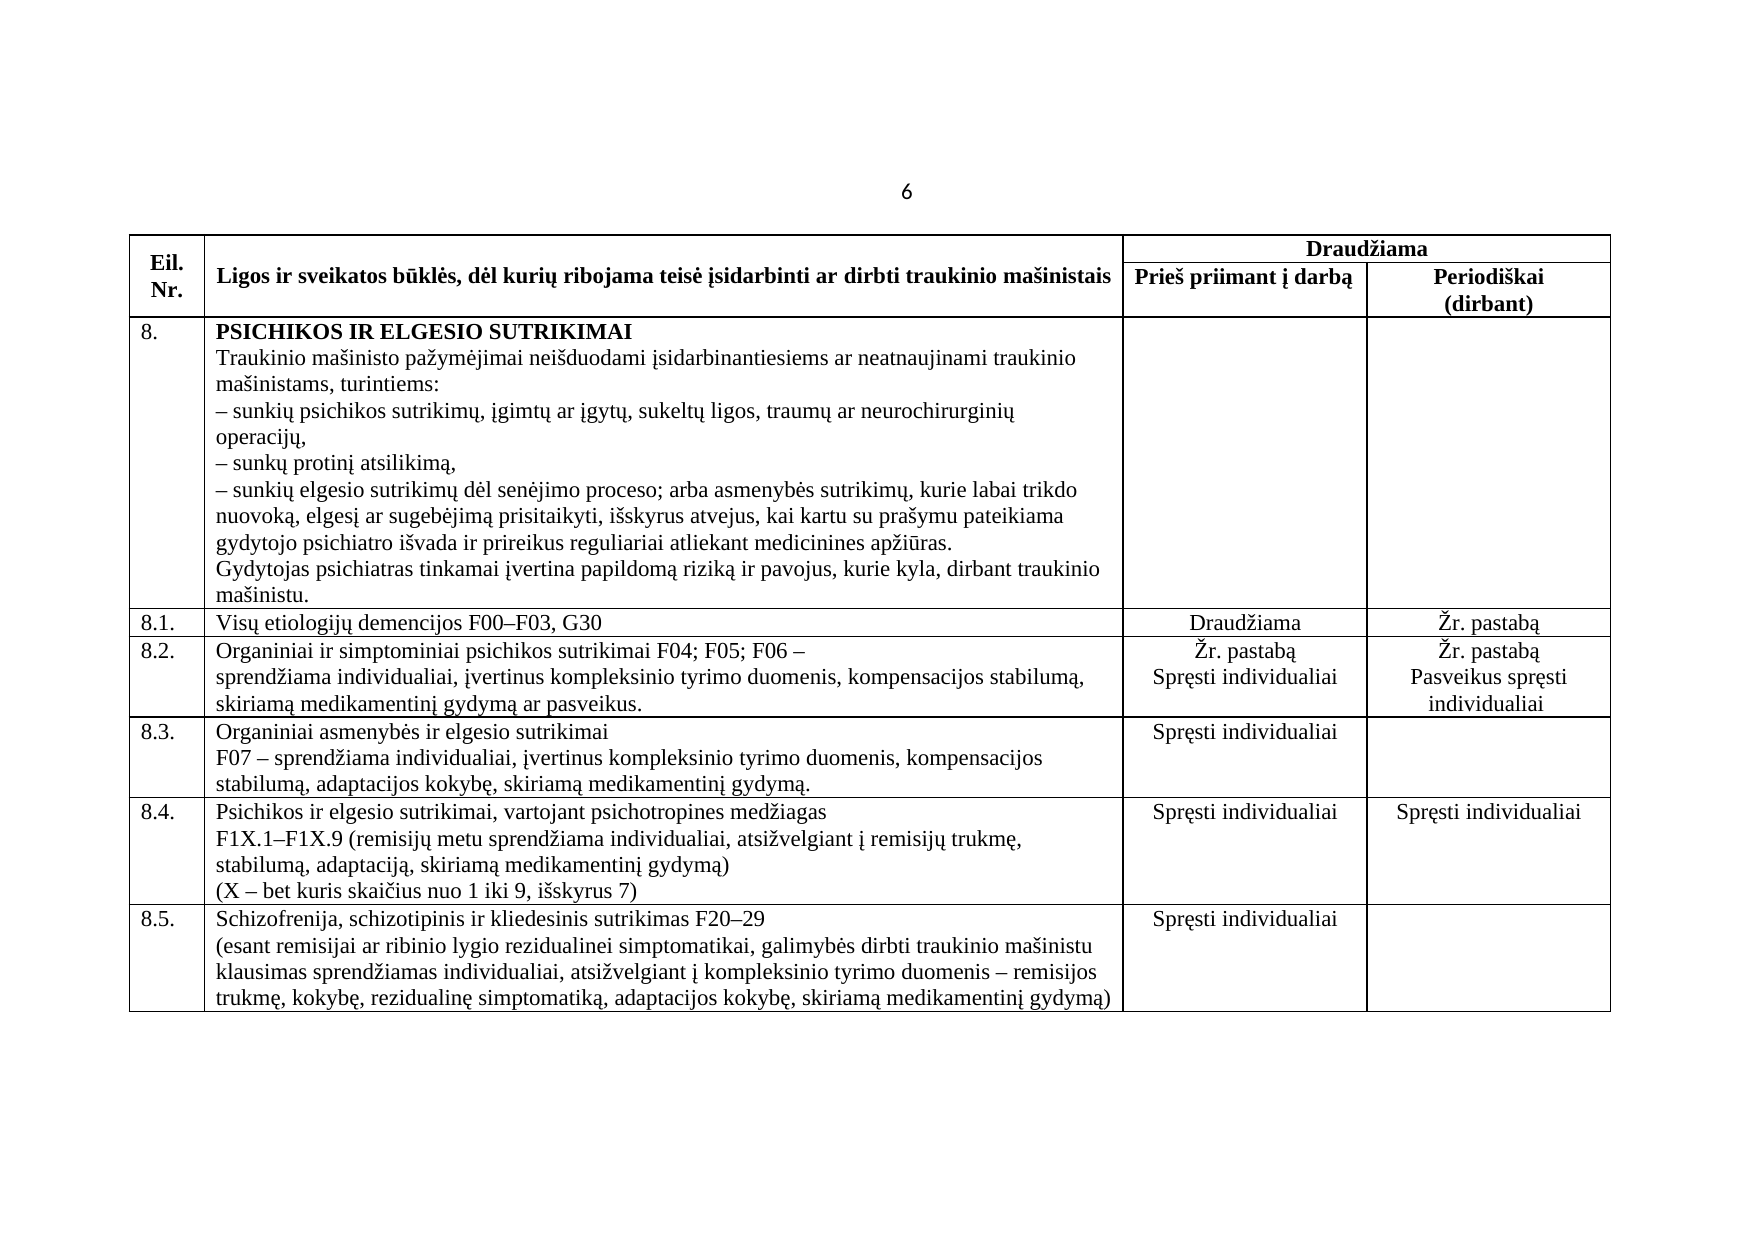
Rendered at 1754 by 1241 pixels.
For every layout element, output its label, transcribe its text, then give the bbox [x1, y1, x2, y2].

table_cell Spręsti individualiai [1124, 798, 1366, 904]
table_cell Žr. pastabą [1368, 609, 1610, 636]
table_cell 8.4. [130, 798, 204, 904]
table_cell Spręsti individualiai [1368, 798, 1610, 904]
table_cell [1124, 318, 1366, 608]
table_cell [1368, 718, 1610, 797]
table_cell 8.5. [130, 905, 204, 1011]
table_cell Prieš priimant į darbą [1124, 263, 1366, 316]
table_cell 8.1. [130, 609, 204, 636]
table_cell 8.2. [130, 637, 204, 716]
table_cell Visų etiologijų demencijos F00–F03, G30 [205, 609, 1122, 636]
table_header Draudžiama [1124, 236, 1610, 262]
table_cell [1368, 318, 1610, 608]
table_cell Spręsti individualiai [1124, 718, 1366, 797]
table_cell Psichikos ir elgesio sutrikimai, vartojant psichotropines medžiagas F1X.1–F1X.9 (remisijų metu sprendžiama individualiai, atsižvelgiant į remisijų trukmę, stabilumą, adaptaciją, skiriamą medikamentinį gydymą) (X – bet kuris skaičius nuo 1 iki 9, išskyrus 7) [205, 798, 1122, 904]
table_cell Spręsti individualiai [1124, 905, 1366, 1011]
table_cell Draudžiama [1124, 609, 1366, 636]
table_cell Periodiškai (dirbant) [1368, 263, 1610, 316]
table_cell Žr. pastabą Spręsti individualiai [1124, 637, 1366, 716]
table_cell 8.3. [130, 718, 204, 797]
table_cell [1368, 905, 1610, 1011]
table_header Eil. Nr. [130, 236, 204, 316]
table_header Ligos ir sveikatos būklės, dėl kurių ribojama teisė įsidarbinti ar dirbti traukinio mašinistais [205, 236, 1122, 316]
table_cell Organiniai ir simptominiai psichikos sutrikimai F04; F05; F06 – sprendžiama individualiai, įvertinus kompleksinio tyrimo duomenis, kompensacijos stabilumą, skiriamą medikamentinį gydymą ar pasveikus. [205, 637, 1122, 716]
table_cell Schizofrenija, schizotipinis ir kliedesinis sutrikimas F20–29 (esant remisijai ar ribinio lygio rezidualinei simptomatikai, galimybės dirbti traukinio mašinistu klausimas sprendžiamas individualiai, atsižvelgiant į kompleksinio tyrimo duomenis – remisijos trukmę, kokybę, rezidualinę simptomatiką, adaptacijos kokybę, skiriamą medikamentinį gydymą) [205, 905, 1122, 1011]
table_cell PSICHIkos ir elgesio SUTRIKIMAI Traukinio mašinisto pažymėjimai neišduodami įsidarbinantiesiems ar neatnaujinami traukinio mašinistams, turintiems: – sunkių psichikos sutrikimų, įgimtų ar įgytų, sukeltų ligos, traumų ar neurochirurginių operacijų, – sunkų protinį atsilikimą, – sunkių elgesio sutrikimų dėl senėjimo proceso; arba asmenybės sutrikimų, kurie labai trikdo nuovoką, elgesį ar sugebėjimą prisitaikyti, išskyrus atvejus, kai kartu su prašymu pateikiama gydytojo psichiatro išvada ir prireikus reguliariai atliekant medicinines apžiūras. Gydytojas psichiatras tinkamai įvertina papildomą riziką ir pavojus, kurie kyla, dirbant traukinio mašinistu. [205, 318, 1122, 608]
table_cell 8. [130, 318, 204, 608]
table_cell Organiniai asmenybės ir elgesio sutrikimai F07 – sprendžiama individualiai, įvertinus kompleksinio tyrimo duomenis, kompensacijos stabilumą, adaptacijos kokybę, skiriamą medikamentinį gydymą. [205, 718, 1122, 797]
table_cell Žr. pastabą Pasveikus spręsti individualiai [1368, 637, 1610, 716]
